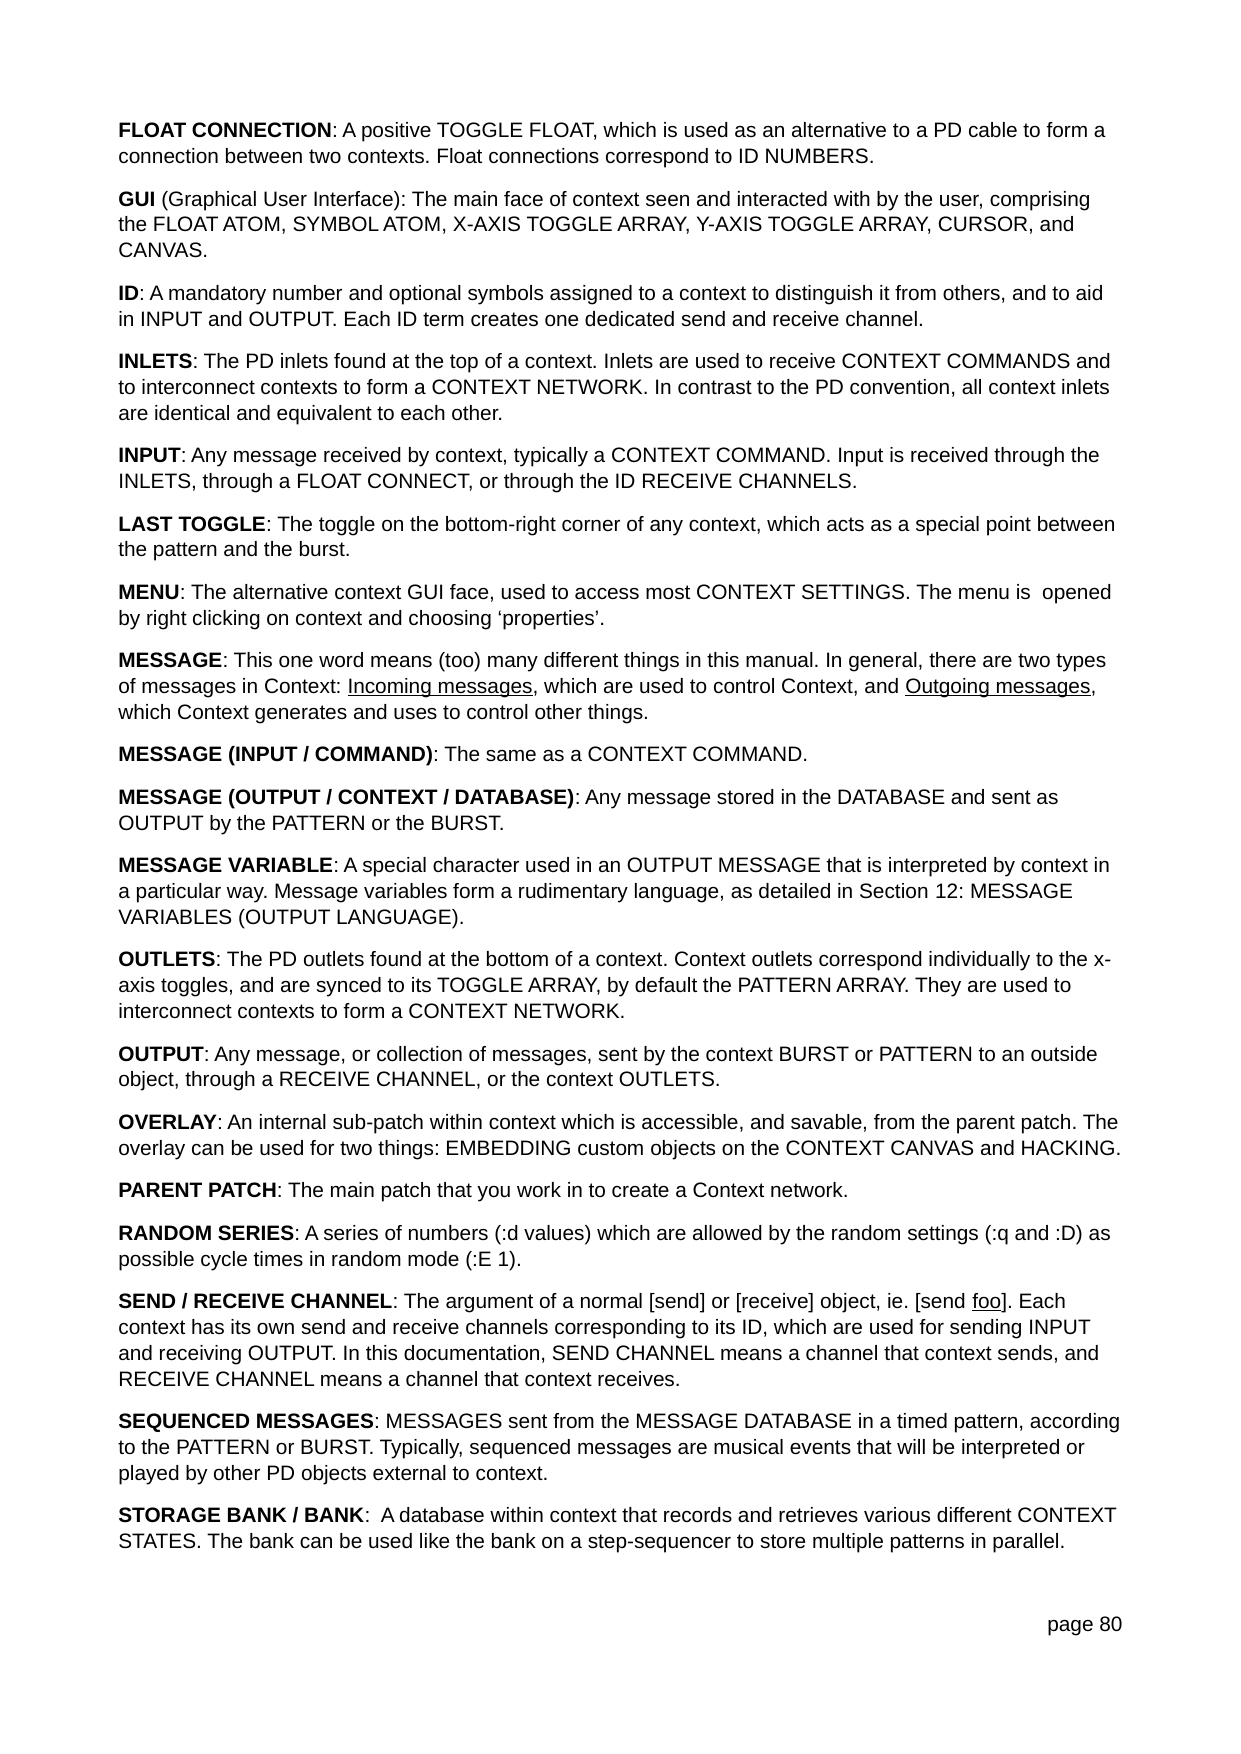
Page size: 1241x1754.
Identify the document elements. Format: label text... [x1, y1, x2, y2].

text FLOAT CONNECTION: A positive TOGGLE FLOAT, which is used as an alternative to a PD cable to form a connection between two contexts. Float connections correspond to ID NUMBERS. [118, 118, 1122, 168]
text MESSAGE VARIABLE: A special character used in an OUTPUT MESSAGE that is interpreted by context in a particular way. Message variables form a rudimentary language, as detailed in Section 12: MESSAGE VARIABLES (OUTPUT LANGUAGE). [118, 853, 1122, 929]
text OUTPUT: Any message, or collection of messages, sent by the context BURST or PATTERN to an outside object, through a RECEIVE CHANNEL, or the context OUTLETS. [118, 1041, 1122, 1091]
text SEQUENCED MESSAGES: MESSAGES sent from the MESSAGE DATABASE in a timed pattern, according to the PATTERN or BURST. Typically, sequenced messages are musical events that will be interpreted or played by other PD objects external to context. [118, 1409, 1122, 1484]
text INLETS: The PD inlets found at the top of a context. Inlets are used to receive CONTEXT COMMANDS and to interconnect contexts to form a CONTEXT NETWORK. In contrast to the PD convention, all context inlets are identical and equivalent to each other. [118, 349, 1122, 424]
text PARENT PATCH: The main patch that you work in to create a Context network. [118, 1178, 1122, 1202]
text OVERLAY: An internal sub-patch within context which is accessible, and savable, from the parent patch. The overlay can be used for two things: EMBEDDING custom objects on the CONTEXT CANVAS and HACKING. [118, 1110, 1122, 1159]
text INPUT: Any message received by context, typically a CONTEXT COMMAND. Input is received through the INLETS, through a FLOAT CONNECT, or through the ID RECEIVE CHANNELS. [118, 443, 1122, 493]
text SEND / RECEIVE CHANNEL: The argument of a normal [send] or [receive] object, ie. [send foo]. Each context has its own send and receive channels corresponding to its ID, which are used for sending INPUT and receiving OUTPUT. In this documentation, SEND CHANNEL means a channel that context sends, and RECEIVE CHANNEL means a channel that context receives. [118, 1289, 1122, 1390]
text LAST TOGGLE: The toggle on the bottom-right corner of any context, which acts as a special point between the pattern and the burst. [118, 511, 1122, 561]
text ID: A mandatory number and optional symbols assigned to a context to distinguish it from others, and to aid in INPUT and OUTPUT. Each ID term creates one dedicated send and receive channel. [118, 281, 1122, 330]
text MESSAGE: This one word means (too) many different things in this manual. In general, there are two types of messages in Context: Incoming messages, which are used to control Context, and Outgoing messages, which Context generates and uses to control other things. [118, 648, 1122, 724]
text STORAGE BANK / BANK: A database within context that records and retrieves various different CONTEXT STATES. The bank can be used like the bank on a step-sequencer to store multiple patterns in parallel. [118, 1503, 1122, 1553]
text MESSAGE (OUTPUT / CONTEXT / DATABASE): Any message stored in the DATABASE and sent as OUTPUT by the PATTERN or the BURST. [118, 785, 1122, 834]
text GUI (Graphical User Interface): The main face of context seen and interacted with by the user, comprising the FLOAT ATOM, SYMBOL ATOM, X-AXIS TOGGLE ARRAY, Y-AXIS TOGGLE ARRAY, CURSOR, and CANVAS. [118, 186, 1122, 262]
text MENU: The alternative context GUI face, used to access most CONTEXT SETTINGS. The menu is opened by right clicking on context and choosing ‘properties’. [118, 580, 1122, 629]
text MESSAGE (INPUT / COMMAND): The same as a CONTEXT COMMAND. [118, 742, 1122, 766]
text RANDOM SERIES: A series of numbers (:d values) which are allowed by the random settings (:q and :D) as possible cycle times in random mode (:E 1). [118, 1221, 1122, 1270]
text OUTLETS: The PD outlets found at the bottom of a context. Context outlets correspond individually to the x-axis toggles, and are synced to its TOGGLE ARRAY, by default the PATTERN ARRAY. They are used to interconnect contexts to form a CONTEXT NETWORK. [118, 947, 1122, 1023]
